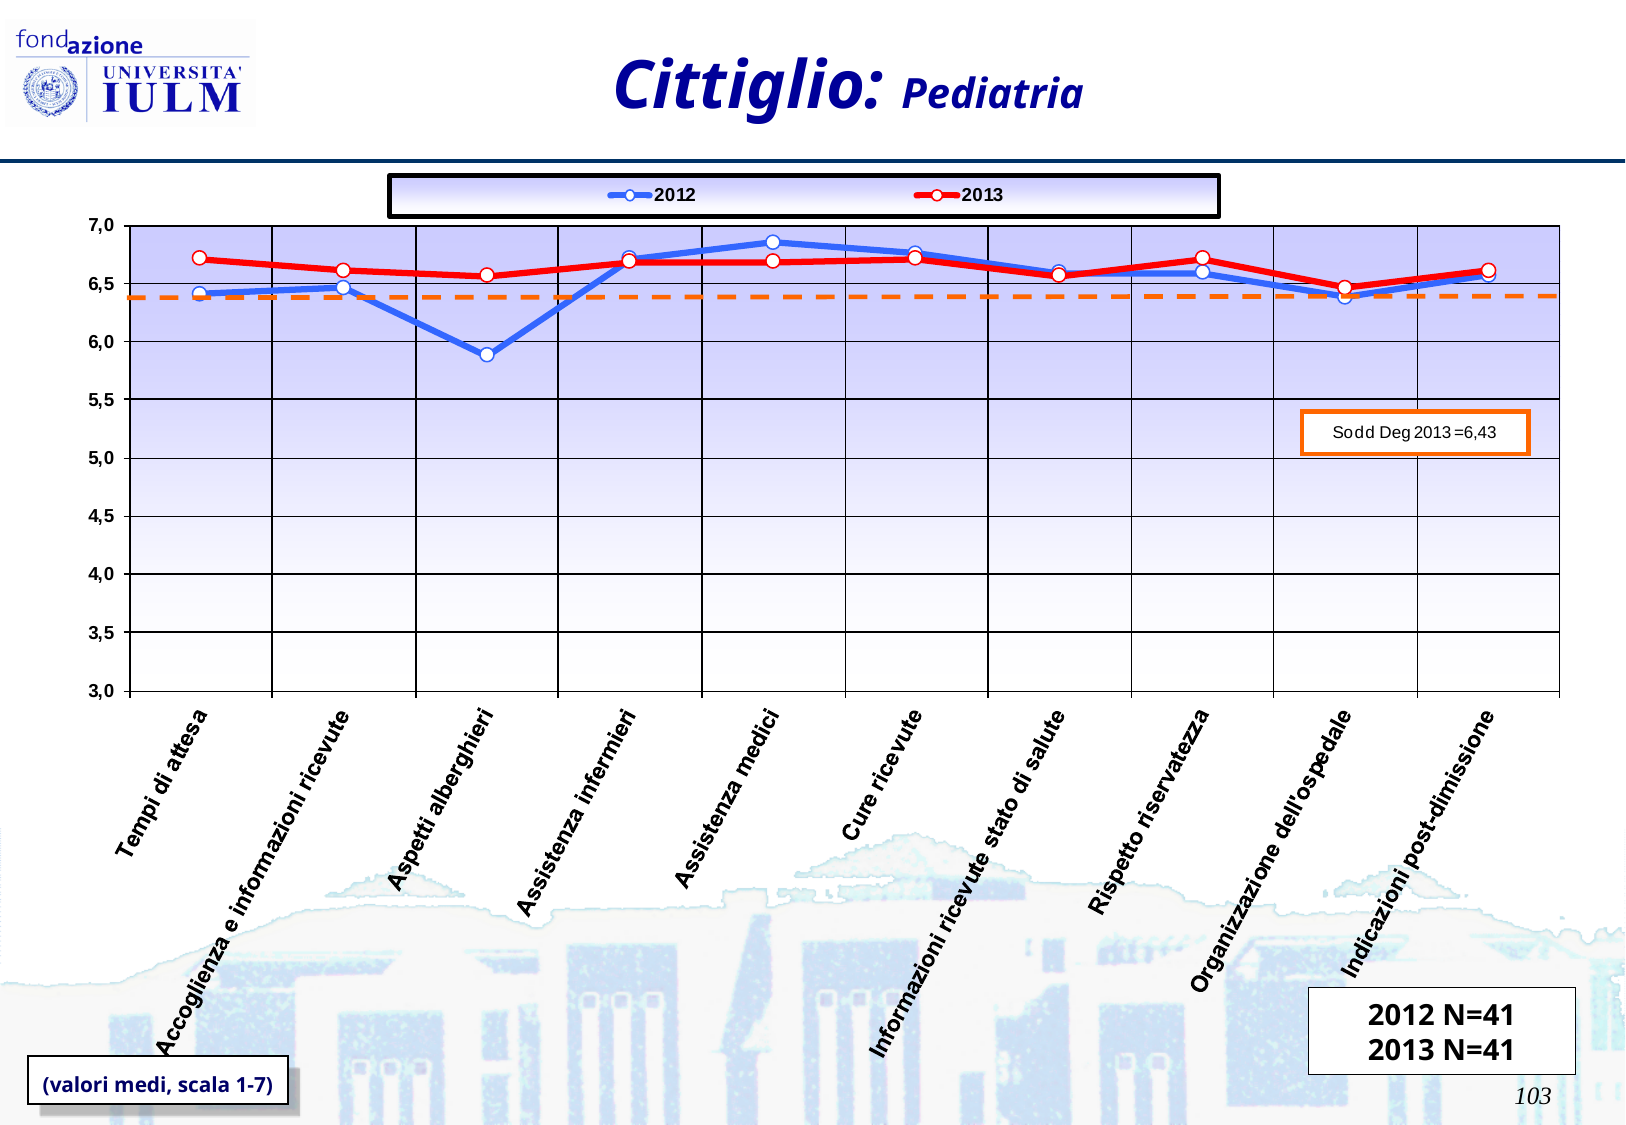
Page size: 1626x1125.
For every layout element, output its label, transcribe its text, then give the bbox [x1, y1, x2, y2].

text_box (valori medi, scala 1-7) [27, 1056, 288, 1105]
text_box Cittiglio: Pediatria [304, 18, 1392, 144]
picture [46, 162, 1564, 1108]
text_box 2012 N=41 2013 N=41 [1308, 987, 1576, 1075]
picture [5, 19, 256, 127]
